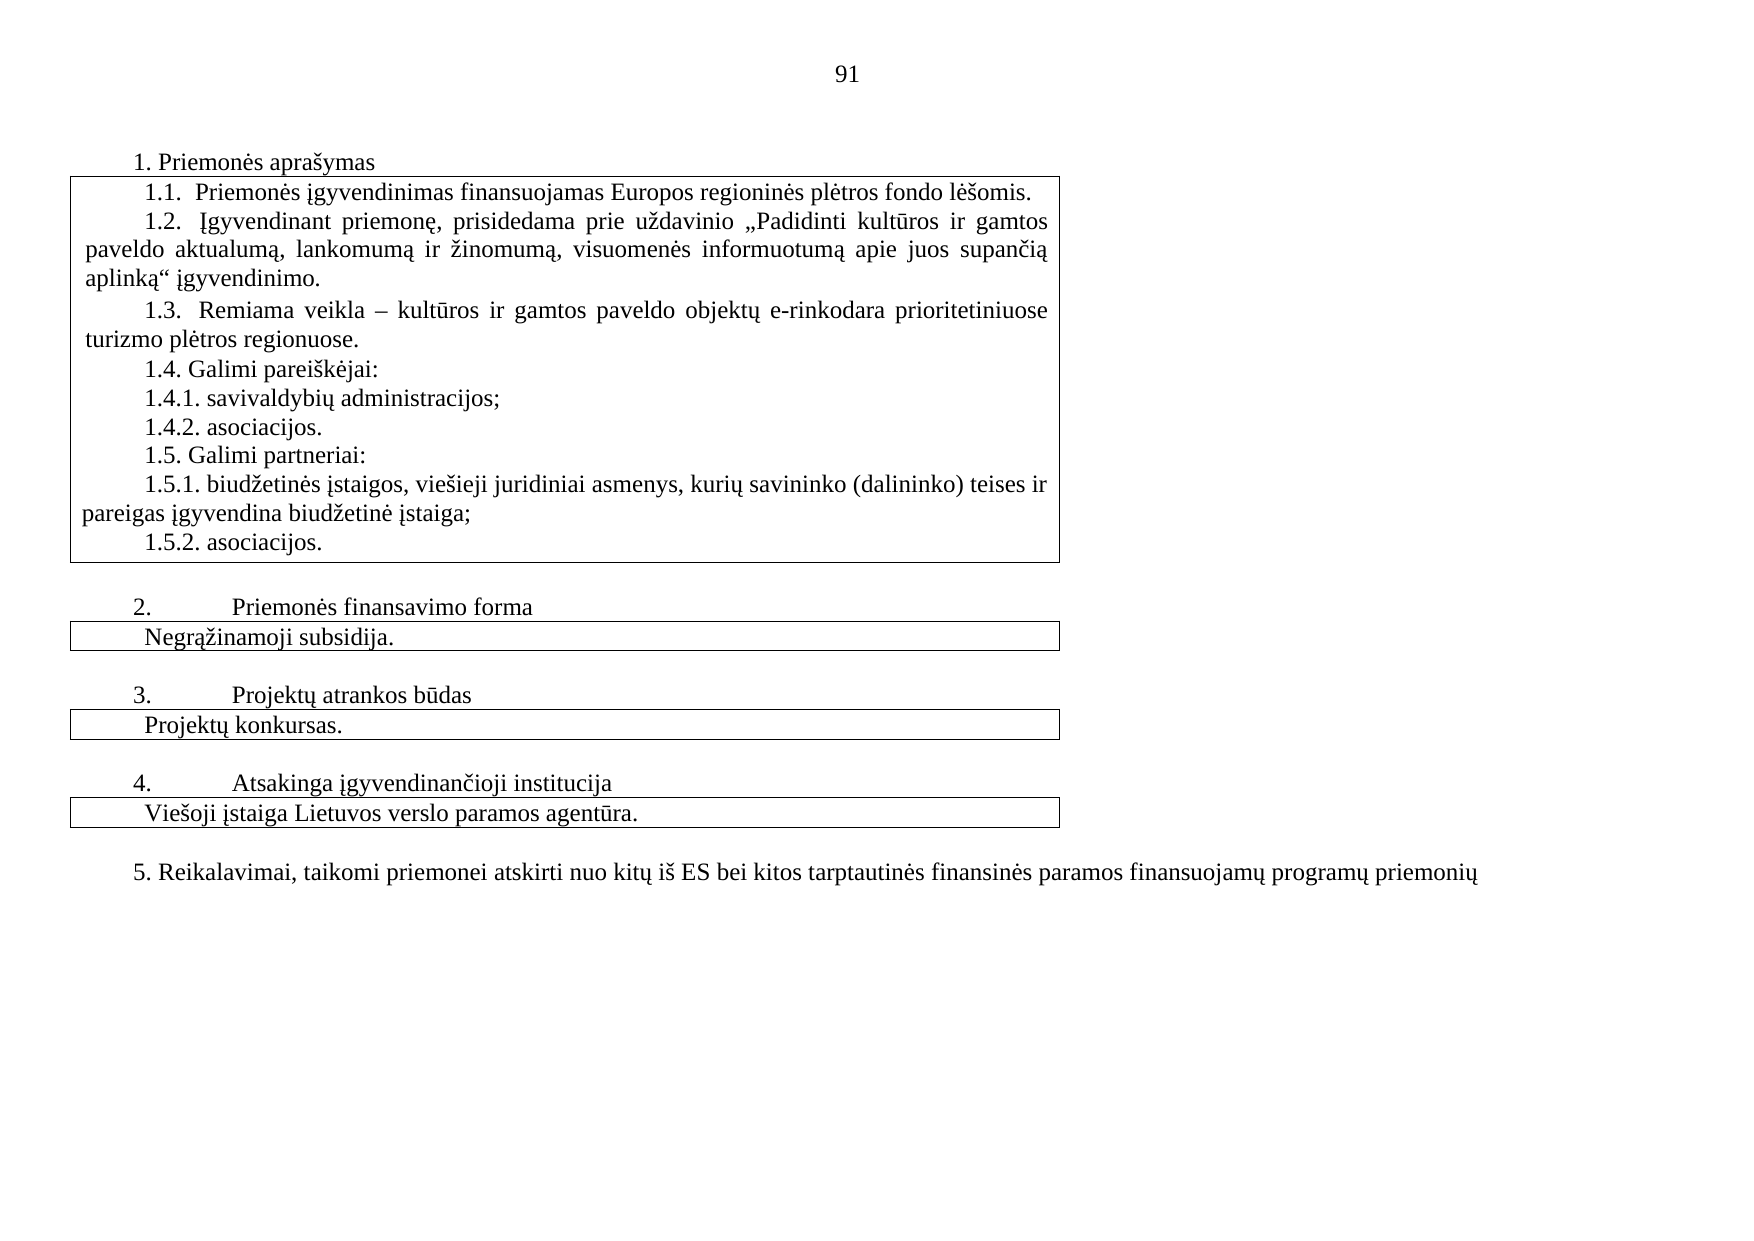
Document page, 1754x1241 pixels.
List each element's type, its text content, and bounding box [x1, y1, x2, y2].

table_cell 1.3. Remiama veikla – kultūros ir gamtos paveldo objektų e-rinkodara prioritetiniuose turizmo plėtros regionuose. [71, 295, 1059, 354]
table_header Projektų konkursas. [71, 710, 1059, 739]
table_cell 1.2. Įgyvendinant priemonę, prisidedama prie uždavinio „Padidinti kultūros ir gamtos paveldo aktualumą, lankomumą ir žinomumą, visuomenės informuotumą apie juos supančią aplinką“ įgyvendinimo. [71, 206, 1059, 295]
text 1. Priemonės aprašymas [126, 147, 1636, 176]
text 4. Atsakinga įgyvendinančioji institucija [97, 768, 1636, 797]
text 2. Priemonės finansavimo forma [97, 592, 1636, 621]
text 3. Projektų atrankos būdas [97, 680, 1636, 709]
table_header Negrąžinamoji subsidija. [71, 622, 1059, 650]
table_cell 1.4. Galimi pareiškėjai: 1.4.1. savivaldybių administracijos; 1.4.2. asociacijos. 1.5. Galimi partneriai: 1.5.1. biudžetinės įstaigos, viešieji juridiniai asmenys, kurių savininko (dalininko) teises ir pareigas įgyvendina biudžetinė įstaiga; 1.5.2. asociacijos. [71, 354, 1059, 562]
table_header Viešoji įstaiga Lietuvos verslo paramos agentūra. [71, 798, 1059, 827]
text 5. Reikalavimai, taikomi priemonei atskirti nuo kitų iš ES bei kitos tarptautinės finansinės paramos finansuojamų programų priemonių [59, 857, 1636, 886]
table_header 1.1. Priemonės įgyvendinimas finansuojamas Europos regioninės plėtros fondo lėšomis. [71, 177, 1059, 206]
